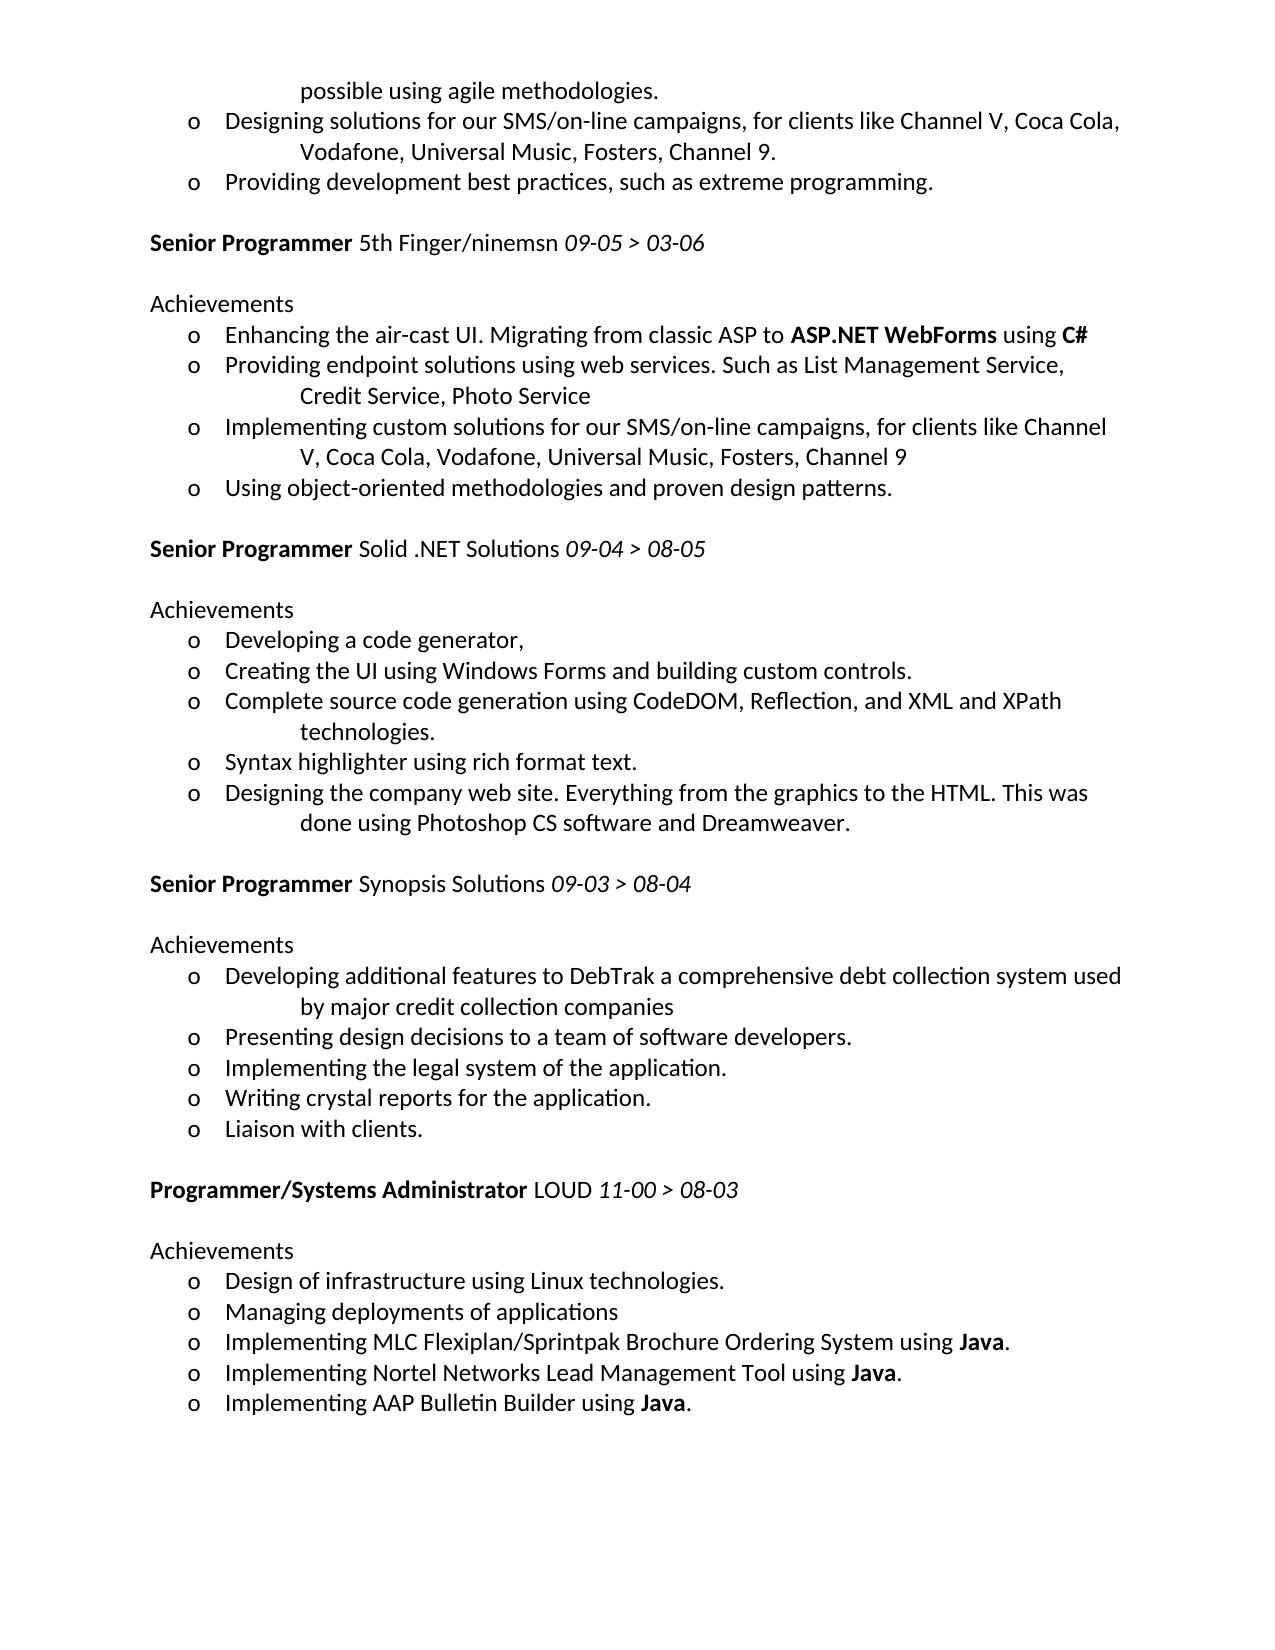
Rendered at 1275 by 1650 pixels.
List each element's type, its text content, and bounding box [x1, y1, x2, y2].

list Providing development best practices, such as extreme programming. [187, 167, 1125, 197]
list Managing deployments of applications [187, 1296, 1125, 1326]
list Syntax highlighter using rich format text. [187, 746, 1125, 777]
list Providing endpoint solutions using web services. Such as List Management Service, Credit Service, Photo Service [187, 350, 1125, 411]
list Implementing the legal system of the application. [187, 1052, 1125, 1082]
text Senior Programmer Solid .NET Solutions 09-04 > 08-05 [150, 533, 1125, 563]
text Achievements [150, 594, 1125, 624]
text Programmer/Systems Administrator LOUD 11-00 > 08-03 [150, 1174, 1125, 1204]
list Implementing custom solutions for our SMS/on-line campaigns, for clients like Channel V, Coca Cola, Vodafone, Universal Music, Fosters, Channel 9 [187, 411, 1125, 472]
list Designing solutions for our SMS/on-line campaigns, for clients like Channel V, Coca Cola, Vodafone, Universal Music, Fosters, Channel 9. [187, 106, 1125, 167]
list possible using agile methodologies. [187, 75, 1125, 106]
list Designing the company web site. Everything from the graphics to the HTML. This was done using Photoshop CS software and Dreamweaver. [187, 777, 1125, 838]
list Complete source code generation using CodeDOM, Reflection, and XML and XPath technologies. [187, 685, 1125, 746]
text Achievements [150, 1235, 1125, 1265]
text Senior Programmer 5th Finger/ninemsn 09-05 > 03-06 [150, 228, 1125, 258]
text Achievements [150, 929, 1125, 960]
list Writing crystal reports for the application. [187, 1082, 1125, 1113]
list Liaison with clients. [187, 1113, 1125, 1143]
text Achievements [150, 289, 1125, 319]
list Implementing Nortel Networks Lead Management Tool using Java. [187, 1357, 1125, 1387]
list Implementing MLC Flexiplan/Sprintpak Brochure Ordering System using Java. [187, 1326, 1125, 1357]
list Developing additional features to DebTrak a comprehensive debt collection system used by major credit collection companies [187, 960, 1125, 1021]
text Senior Programmer Synopsis Solutions 09-03 > 08-04 [150, 868, 1125, 899]
list Using object-oriented methodologies and proven design patterns. [187, 472, 1125, 502]
list Developing a code generator, [187, 624, 1125, 655]
list Implementing AAP Bulletin Builder using Java. [187, 1387, 1125, 1418]
list Design of infrastructure using Linux technologies. [187, 1265, 1125, 1296]
list Enhancing the air-cast UI. Migrating from classic ASP to ASP.NET WebForms using C# [187, 319, 1125, 350]
list Presenting design decisions to a team of software developers. [187, 1021, 1125, 1052]
list Creating the UI using Windows Forms and building custom controls. [187, 655, 1125, 685]
